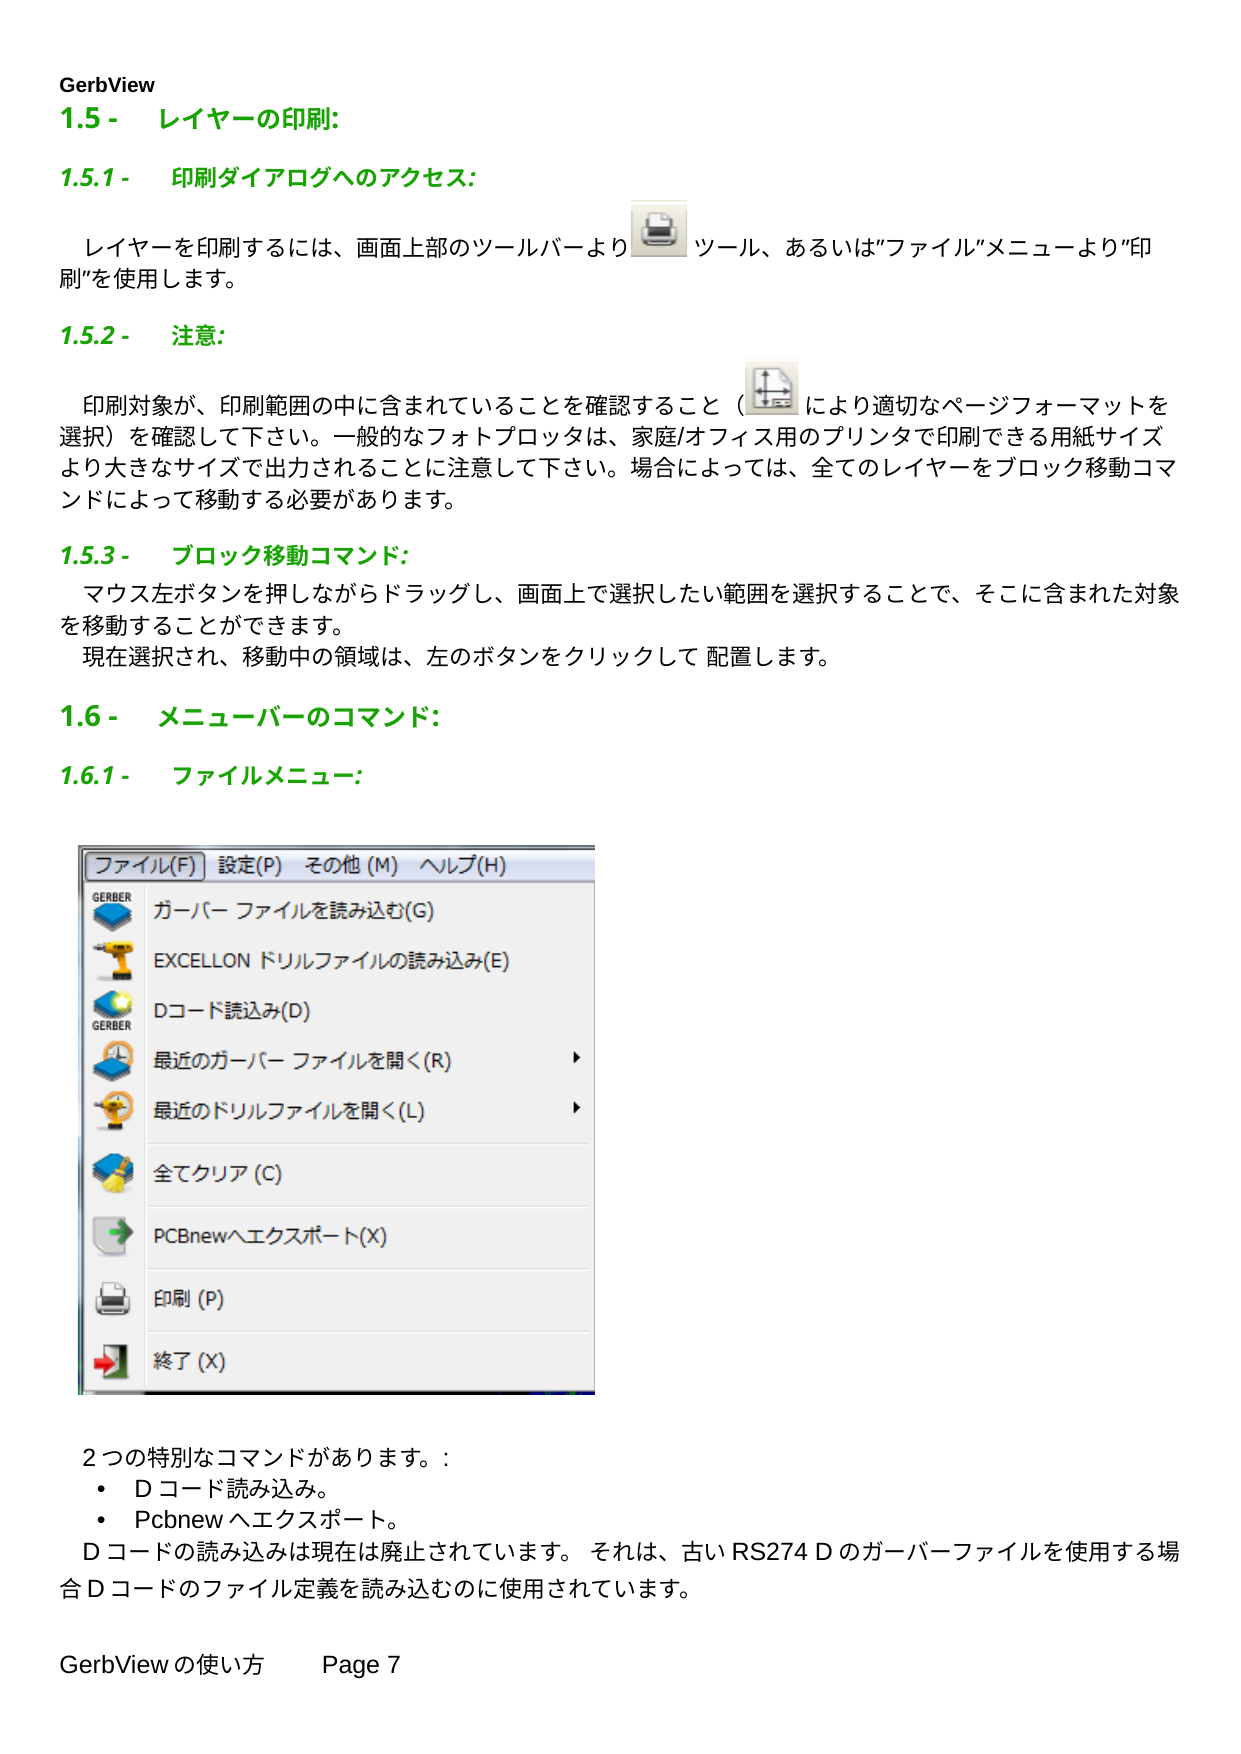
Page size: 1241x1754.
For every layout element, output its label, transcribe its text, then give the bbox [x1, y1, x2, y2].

subtitle レイヤーの印刷: [59, 97, 1181, 137]
text Dコードの読み込みは現在は廃止されています。 それは、古いRS274 Dのガーバーファイルを使用する場合Dコードのファイル定義を読み込むのに使用されています。 [59, 1535, 1181, 1604]
text 現在選択され、移動中の領域は、左のボタンをクリックして 配置します。 [59, 641, 1181, 672]
subtitle 注意: [59, 317, 1181, 352]
list Dコード読み込み。 [97, 1473, 1181, 1504]
list Pcbnewへエクスポート。 [97, 1504, 1181, 1535]
text レイヤーを印刷するには、画面上部のツールバーより ツール、あるいは”ファイル”メニューより”印刷”を使用します。 [59, 200, 1181, 294]
subtitle 印刷ダイアログへのアクセス: [59, 160, 1181, 194]
picture [745, 358, 799, 415]
text 2つの特別なコマンドがあります。: [59, 1442, 1181, 1473]
text マウス左ボタンを押しながらドラッグし、画面上で選択したい範囲を選択することで、そこに含まれた対象を移動することができます。 [59, 578, 1181, 641]
picture [630, 200, 688, 257]
subtitle メニューバーのコマンド: [59, 695, 1181, 735]
subtitle ファイルメニュー: [59, 758, 1181, 792]
picture [77, 845, 595, 1395]
subtitle ブロック移動コマンド: [59, 538, 1181, 572]
text 印刷対象が、印刷範囲の中に含まれていることを確認すること（ により適切なページフォーマットを選択）を確認して下さい。一般的なフォトプロッタは、家庭/オフィス用のプリンタで印刷できる用紙サイズより大きなサイズで出力されることに注意して下さい。場合によっては、全てのレイヤーをブロック移動コマンドによって移動する必要があります。 [59, 358, 1181, 515]
